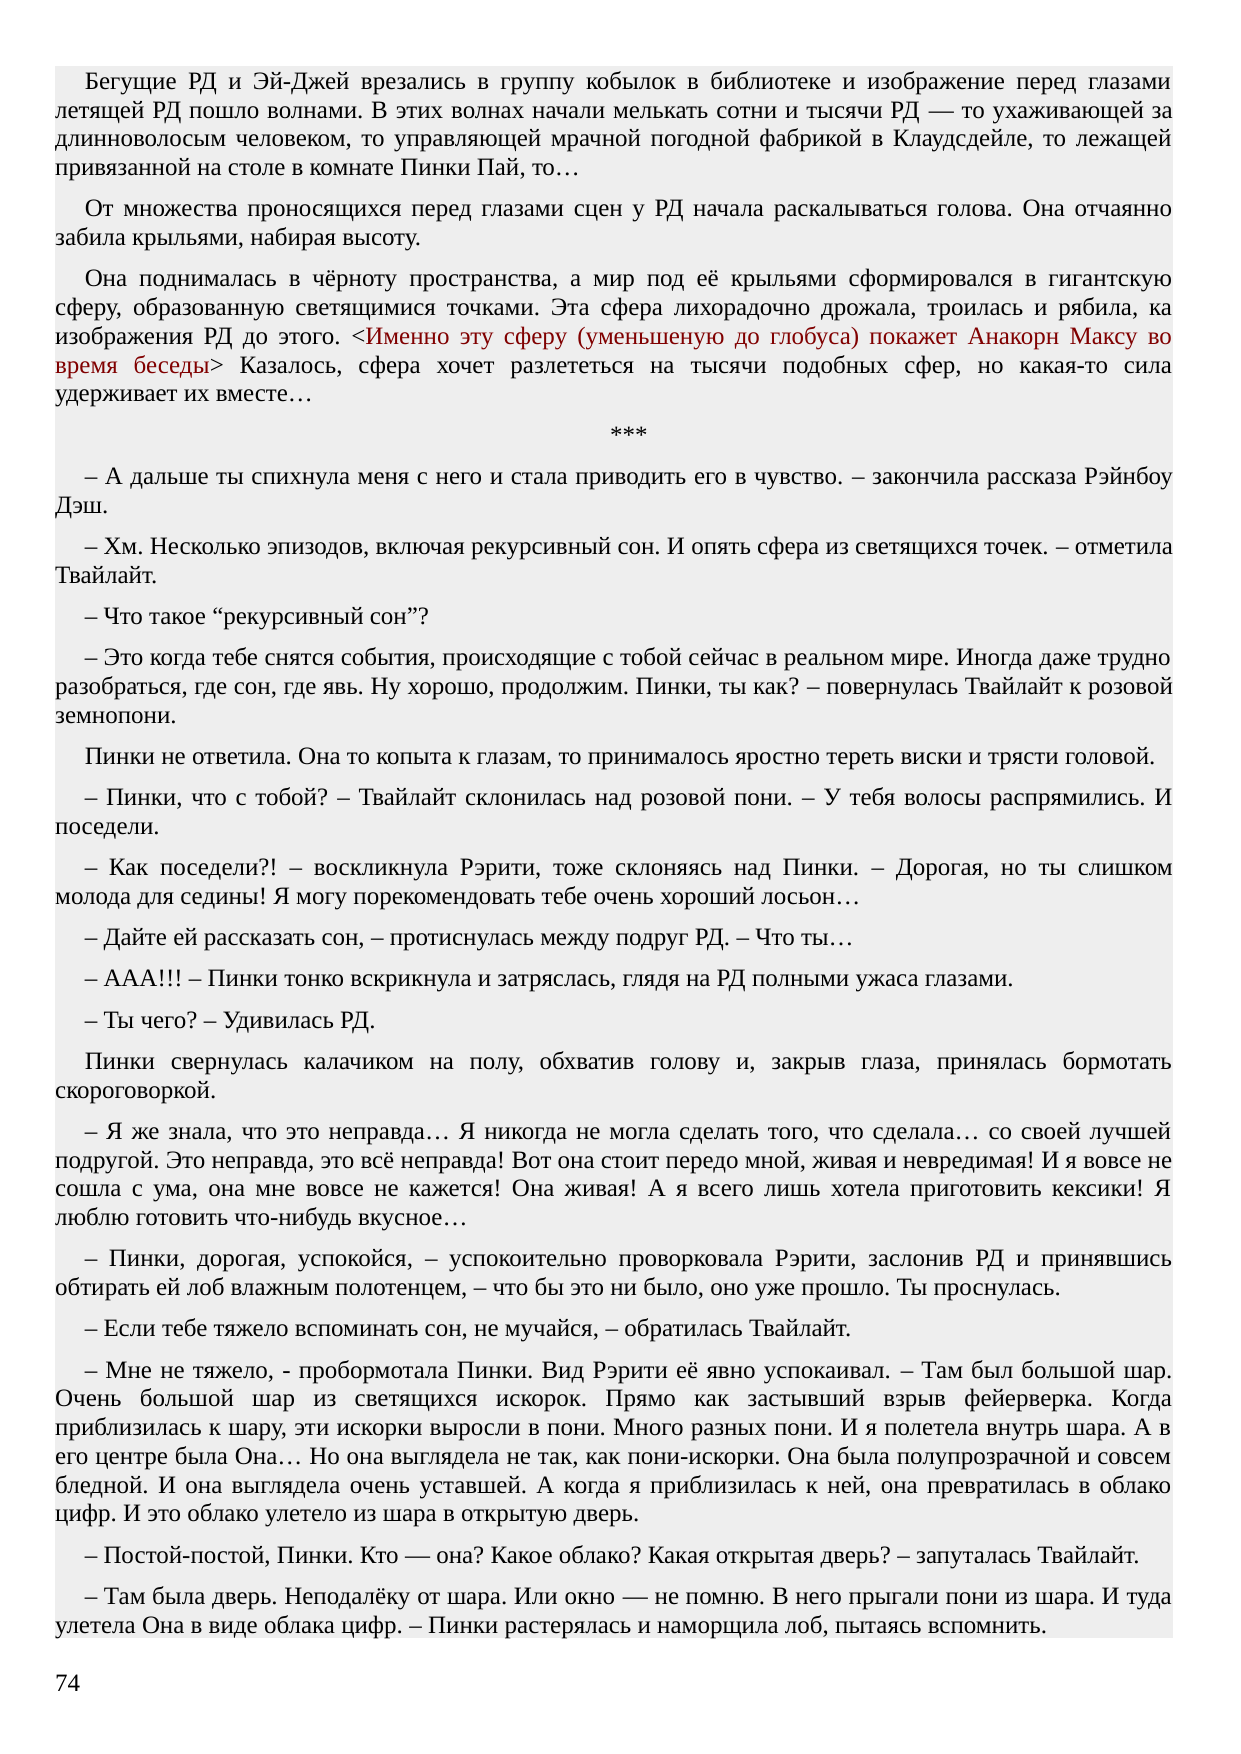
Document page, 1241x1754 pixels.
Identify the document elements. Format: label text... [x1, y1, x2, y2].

text Она поднималась в чёрноту пространства, а мир под её крыльями сформировался в гигантскую сферу, образованную светящимися точками. Эта сфера лихорадочно дрожала, троилась и рябила, ка изображения РД до этого. <Именно эту сферу (уменьшеную до глобуса) покажет Анакорн Максу во время беседы> Казалось, сфера хочет разлететься на тысячи подобных сфер, но какая-то сила удерживает их вместе… [55, 263, 1173, 407]
text – Что такое “рекурсивный сон”? [55, 601, 1173, 630]
text – Пинки, что с тобой? – Твайлайт склонилась над розовой пони. – У тебя волосы распрямились. И поседели. [55, 782, 1173, 840]
text – Если тебе тяжело вспоминать сон, не мучайся, – обратилась Твайлайт. [55, 1313, 1173, 1342]
text – Дайте ей рассказать сон, – протиснулась между подруг РД. – Что ты… [55, 922, 1173, 951]
text – Это когда тебе снятся события, происходящие с тобой сейчас в реальном мире. Иногда даже трудно разобраться, где сон, где явь. Ну хорошо, продолжим. Пинки, ты как? – повернулась Твайлайт к розовой земнопони. [55, 642, 1173, 728]
text – Я же знала, что это неправда… Я никогда не могла сделать того, что сделала… со своей лучшей подругой. Это неправда, это всё неправда! Вот она стоит передо мной, живая и невредимая! И я вовсе не сошла с ума, она мне вовсе не кажется! Она живая! А я всего лишь хотела приготовить кексики! Я люблю готовить что-нибудь вкусное… [55, 1116, 1173, 1231]
text – Хм. Несколько эпизодов, включая рекурсивный сон. И опять сфера из светящихся точек. – отметила Твайлайт. [55, 531, 1173, 588]
text *** [55, 420, 1173, 448]
text – Постой-постой, Пинки. Кто — она? Какое облако? Какая открытая дверь? – запуталась Твайлайт. [55, 1540, 1173, 1568]
text – Как поседели?! – воскликнула Рэрити, тоже склоняясь над Пинки. – Дорогая, но ты слишком молода для седины! Я могу порекомендовать тебе очень хороший лосьон… [55, 852, 1173, 910]
text – Ты чего? – Удивилась РД. [55, 1005, 1173, 1033]
text Пинки свернулась калачиком на полу, обхватив голову и, закрыв глаза, принялась бормотать скороговоркой. [55, 1046, 1173, 1103]
text Пинки не ответила. Она то копыта к глазам, то принималось яростно тереть виски и трясти головой. [55, 741, 1173, 770]
text – А дальше ты спихнула меня с него и стала приводить его в чувство. – закончила рассказа Рэйнбоу Дэш. [55, 461, 1173, 518]
text От множества проносящихся перед глазами сцен у РД начала раскалываться голова. Она отчаянно забила крыльями, набирая высоту. [55, 193, 1173, 251]
text Бегущие РД и Эй-Джей врезались в группу кобылок в библиотеке и изображение перед глазами летящей РД пошло волнами. В этих волнах начали мелькать сотни и тысячи РД — то ухаживающей за длинноволосым человеком, то управляющей мрачной погодной фабрикой в Клаудсдейле, то лежащей привязанной на столе в комнате Пинки Пай, то… [55, 66, 1173, 181]
text – Там была дверь. Неподалёку от шара. Или окно — не помню. В него прыгали пони из шара. И туда улетела Она в виде облака цифр. – Пинки растерялась и наморщила лоб, пытаясь вспомнить. [55, 1581, 1173, 1638]
text – ААА!!! – Пинки тонко вскрикнула и затряслась, глядя на РД полными ужаса глазами. [55, 963, 1173, 992]
text – Пинки, дорогая, успокойся, – успокоительно проворковала Рэрити, заслонив РД и принявшись обтирать ей лоб влажным полотенцем, – что бы это ни было, оно уже прошло. Ты проснулась. [55, 1243, 1173, 1301]
text – Мне не тяжело, - пробормотала Пинки. Вид Рэрити её явно успокаивал. – Там был большой шар. Очень большой шар из светящихся искорок. Прямо как застывший взрыв фейерверка. Когда приблизилась к шару, эти искорки выросли в пони. Много разных пони. И я полетела внутрь шара. А в его центре была Она… Но она выглядела не так, как пони-искорки. Она была полупрозрачной и совсем бледной. И она выглядела очень уставшей. А когда я приблизилась к ней, она превратилась в облако цифр. И это облако улетело из шара в открытую дверь. [55, 1355, 1173, 1527]
